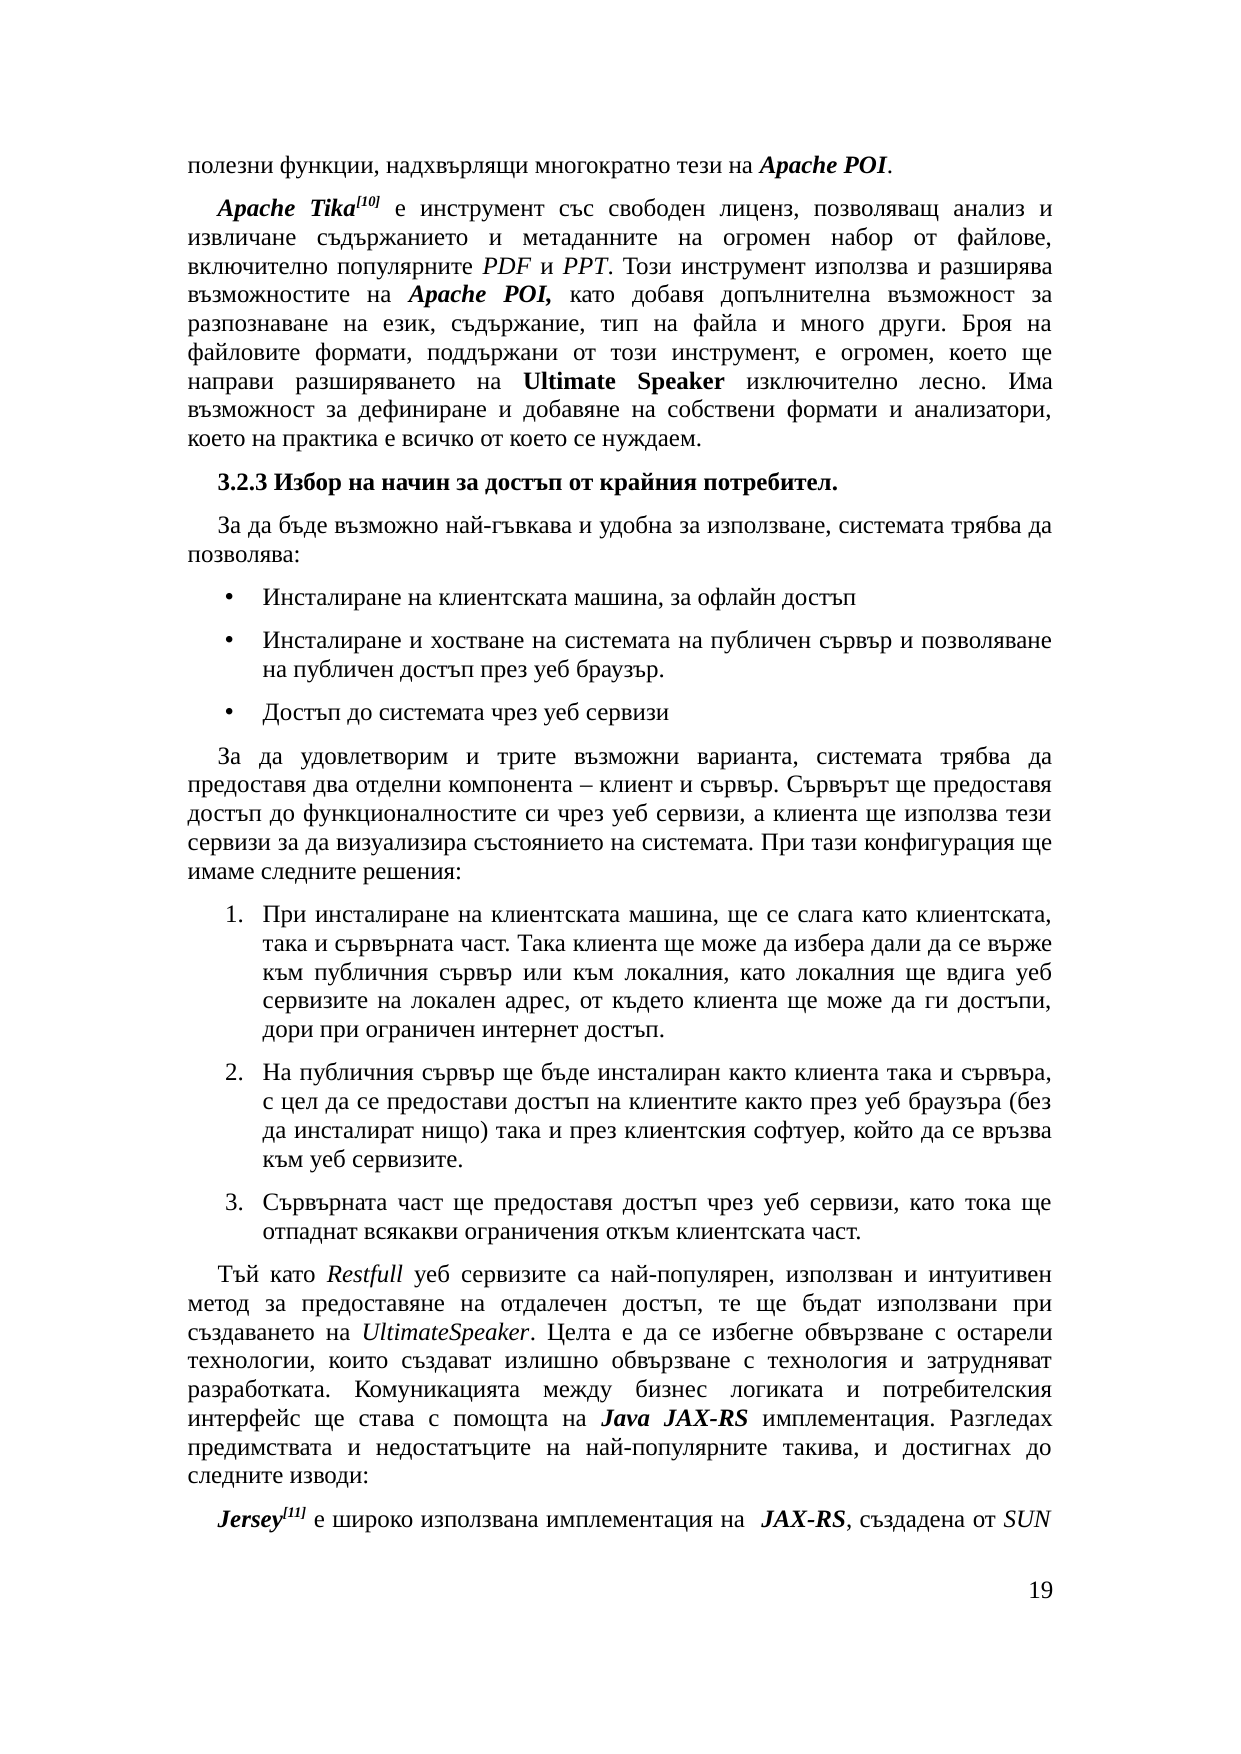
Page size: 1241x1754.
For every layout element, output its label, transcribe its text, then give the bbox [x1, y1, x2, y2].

list Инсталиране на клиентската машина, за офлайн достъп [225, 582, 1053, 611]
list При инсталиране на клиентската машина, ще се слага като клиентската, така и сървърната част. Така клиента ще може да избера дали да се върже към публичния сървър или към локалния, като локалния ще вдига уеб сервизите на локален адрес, от където клиента ще може да ги достъпи, дори при ограничен интернет достъп. [225, 899, 1053, 1043]
text За да удовлетворим и трите възможни варианта, системата трябва да предоставя два отделни компонента – клиент и сървър. Сървърът ще предоставя достъп до функционалностите си чрез уеб сервизи, а клиента ще използва тези сервизи за да визуализира състоянието на системата. При тази конфигурация ще имаме следните решения: [187, 741, 1053, 884]
text Apache Tika[10] е инструмент със свободен лиценз, позволяващ анализ и извличане съдържанието и метаданните на огромен набор от файлове, включително популярните PDF и PPT. Този инструмент използва и разширява възможностите на Apache POI, като добавя допълнителна възможност за разпознаване на език, съдържание, тип на файла и много други. Броя на файловите формати, поддържани от този инструмент, е огромен, което ще направи разширяването на Ultimate Speaker изключително лесно. Има възможност за дефиниране и добавяне на собствени формати и анализатори, което на практика е всичко от което се нуждаем. [187, 193, 1053, 452]
text 3.2.3 Избор на начин за достъп от крайния потребител. [187, 467, 1053, 495]
list Достъп до системата чрез уеб сервизи [225, 697, 1053, 726]
list Сървърната част ще предоставя достъп чрез уеб сервизи, като тока ще отпаднат всякакви ограничения откъм клиентската част. [225, 1187, 1053, 1244]
list На публичния сървър ще бъде инсталиран както клиента така и сървъра, с цел да се предостави достъп на клиентите както през уеб браузъра (без да инсталират нищо) така и през клиентския софтуер, който да се връзва към уеб сервизите. [225, 1057, 1053, 1172]
text Тъй като Restfull уеб сервизите са нaй-популярен, използван и интуитивен метод за предоставяне на отдалечен достъп, те ще бъдат използвани при създаването на UltimateSpeaker. Целта е да се избегне обвързване с остарели технологии, които създават излишно обвързване с технология и затрудняват разработката. Комуникацията между бизнес логиката и потребителския интерфейс ще става с помощта на Java JAX-RS имплементация. Разгледах предимствата и недостатъците на най-популярните такива, и достигнах до следните изводи: [187, 1259, 1053, 1489]
text За да бъде възможно най-гъвкава и удобна за използване, системата трябва да позволява: [187, 510, 1053, 567]
list Инсталиране и хостване на системата на публичен сървър и позволяване на публичен достъп през уеб браузър. [225, 625, 1053, 683]
text Jersey[11] е широко използвана имплементация на JAX-RS, създадена от SUN [187, 1504, 1053, 1532]
text полезни функции, надхвърлящи многократно тези на Apache POI. [187, 150, 1053, 179]
